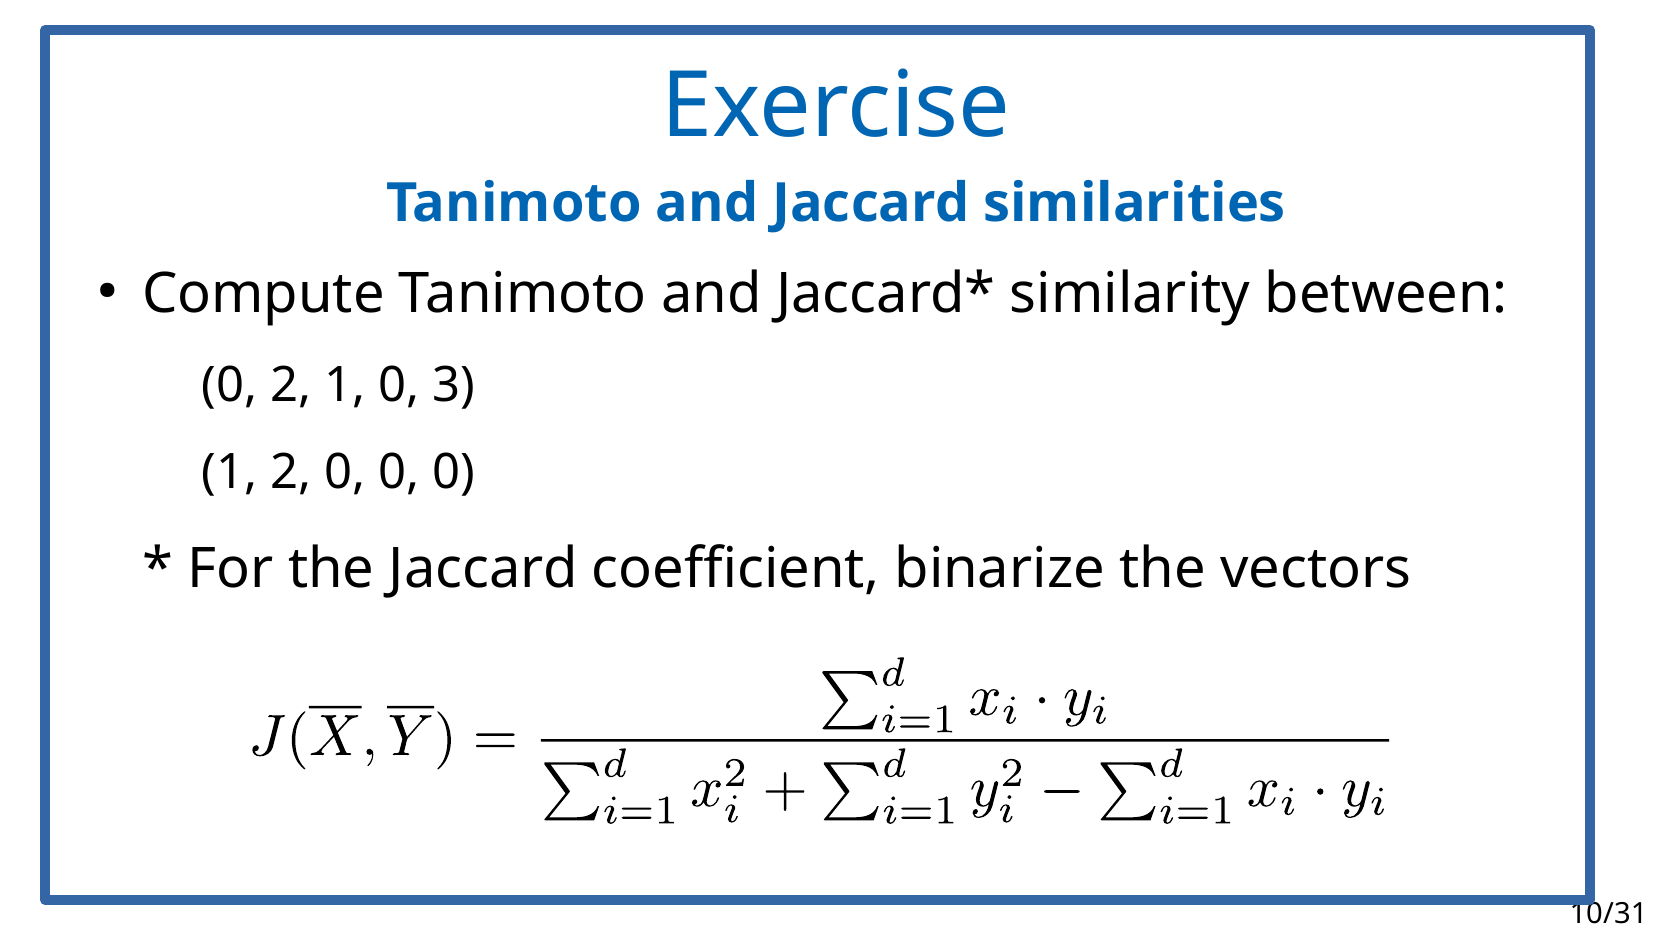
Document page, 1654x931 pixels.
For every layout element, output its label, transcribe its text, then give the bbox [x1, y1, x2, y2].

list Compute Tanimoto and Jaccard* similarity between: (0, 2, 1, 0, 3) (1, 2, 0, 0, 0) * For the Jaccard coefficient, binarize the vectors [82, 253, 1531, 661]
text_box [248, 657, 1390, 824]
title Exercise Tanimoto and Jaccard similarities [82, 35, 1585, 241]
